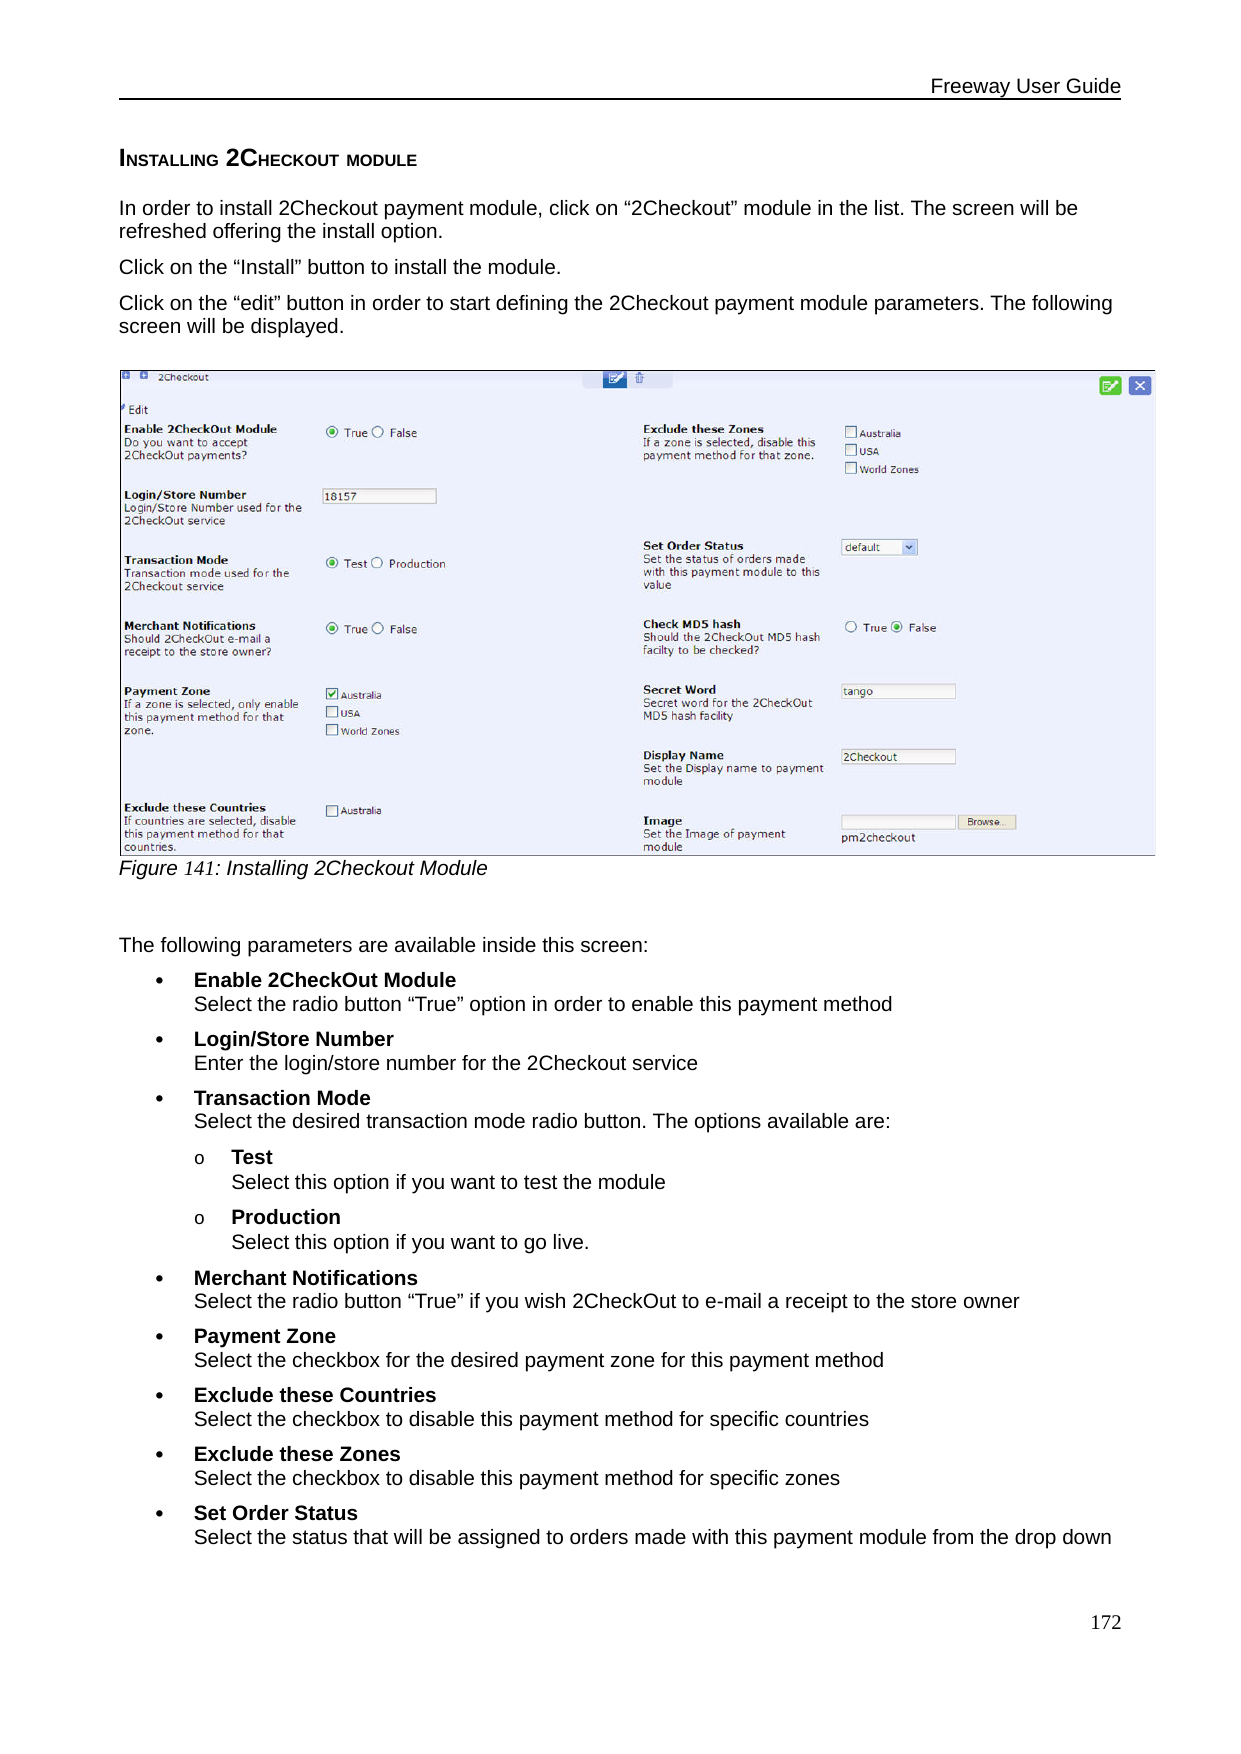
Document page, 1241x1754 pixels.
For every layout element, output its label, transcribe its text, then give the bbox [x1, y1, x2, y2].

list Test Select this option if you want to test the module [194, 1146, 1121, 1193]
list Transaction Mode Select the desired transaction mode radio button. The options available are: [156, 1087, 1121, 1133]
list Merchant Notifications Select the radio button “True” if you wish 2CheckOut to e-mail a receipt to the store owner [156, 1266, 1121, 1313]
text Click on the “edit” button in order to start defining the 2Checkout payment module parameters. The following screen will be displayed. [119, 291, 1121, 338]
list Payment Zone Select the checkbox for the desired payment zone for this payment method [156, 1325, 1121, 1372]
subtitle Installing 2Checkout module [119, 144, 1121, 172]
list Production Select this option if you want to go live. [194, 1206, 1121, 1254]
list Login/Store Number Enter the login/store number for the 2Checkout service [156, 1028, 1121, 1074]
text [119, 350, 1121, 369]
list Set Order Status Select the status that will be assigned to orders made with this payment module from the drop down [156, 1502, 1121, 1548]
text In order to install 2Checkout payment module, click on “2Checkout” module in the list. The screen will be refreshed offering the install option. [119, 197, 1121, 243]
text Click on the “Install” button to install the module. [119, 256, 1121, 279]
text Figure 141: Installing 2Checkout Module [119, 857, 1121, 880]
list Exclude these Countries Select the checkbox to disable this payment method for specific countries [156, 1384, 1121, 1431]
list Enable 2CheckOut Module Select the radio button “True” option in order to enable this payment method [156, 969, 1121, 1015]
list Exclude these Zones Select the checkbox to disable this payment method for specific zones [156, 1443, 1121, 1489]
text The following parameters are available inside this screen: [119, 933, 1121, 956]
picture [120, 370, 1156, 856]
